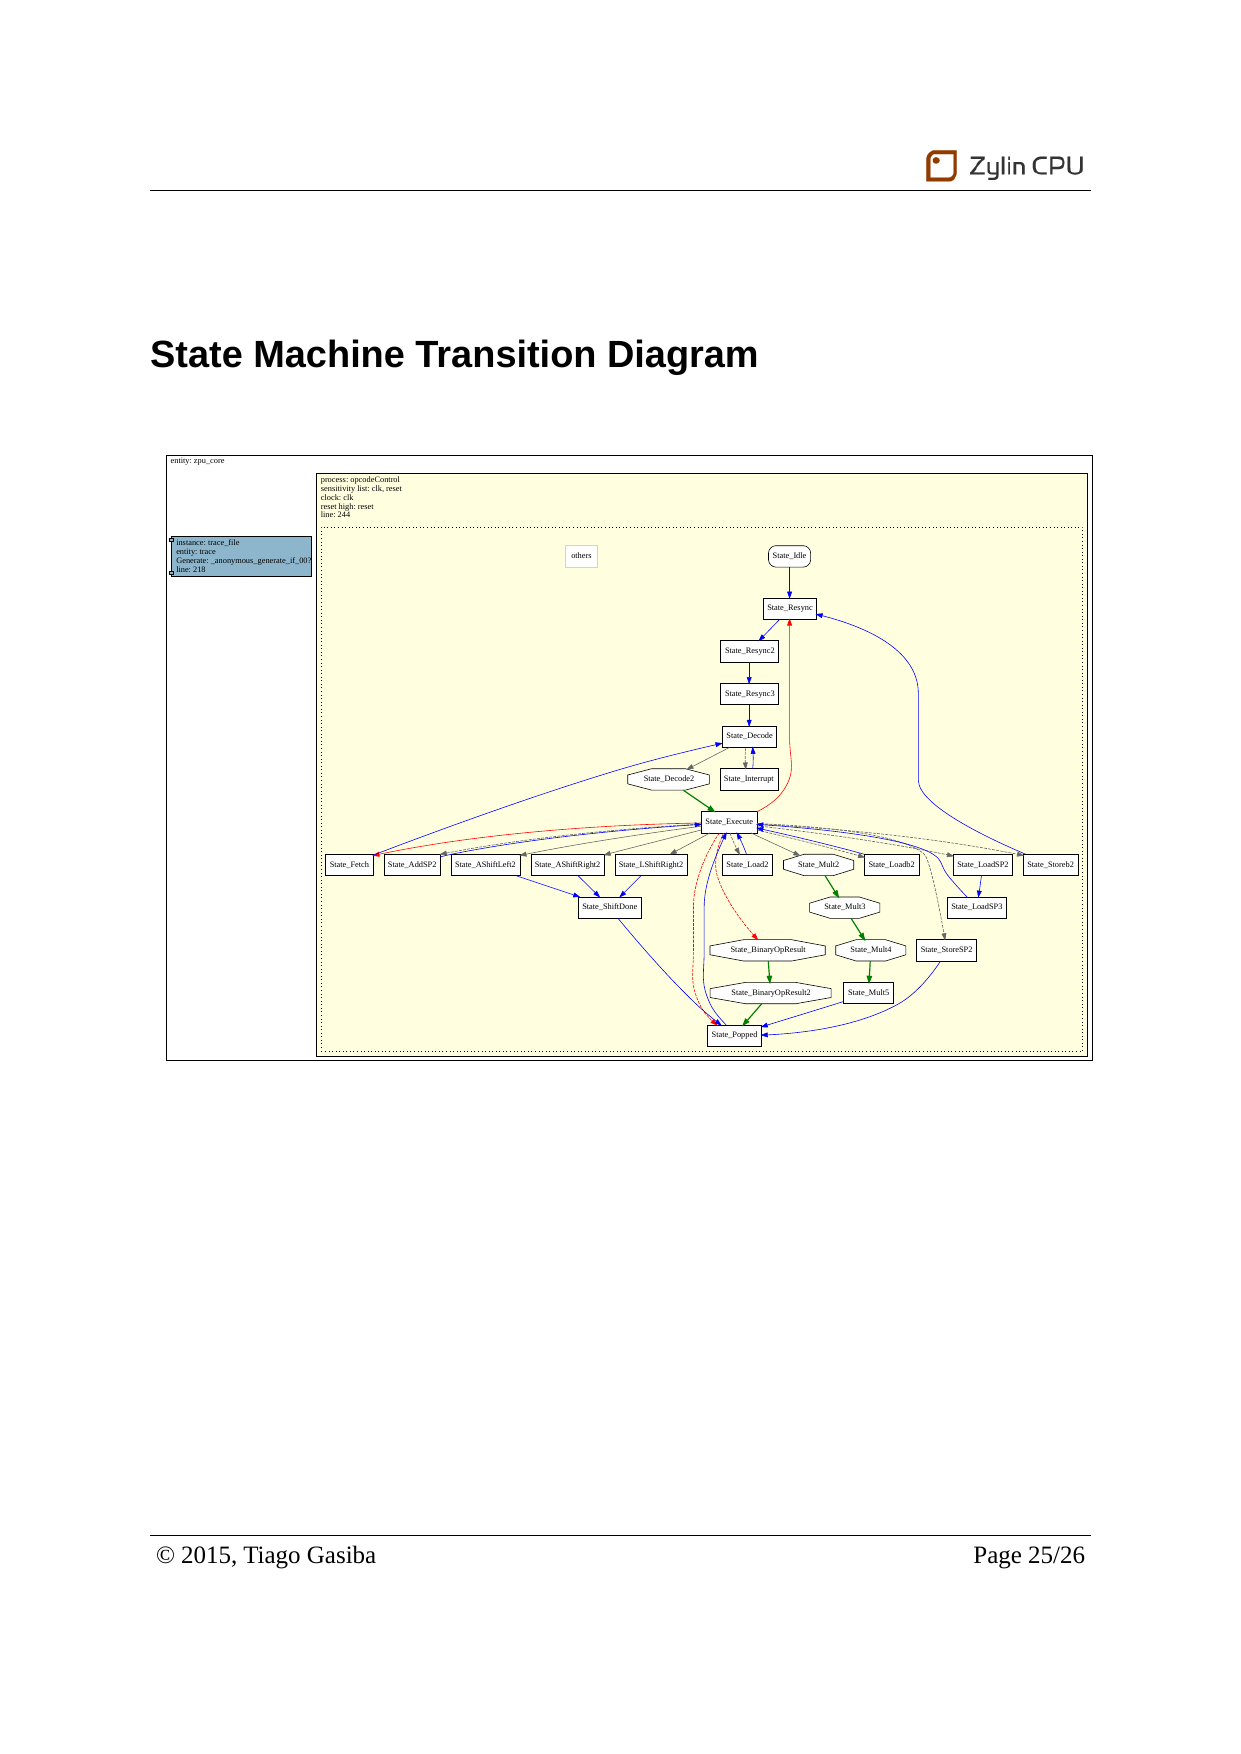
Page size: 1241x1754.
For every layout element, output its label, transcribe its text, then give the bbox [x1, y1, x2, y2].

picture [922, 148, 1151, 185]
subtitle State Machine Transition Diagram [150, 332, 1091, 375]
